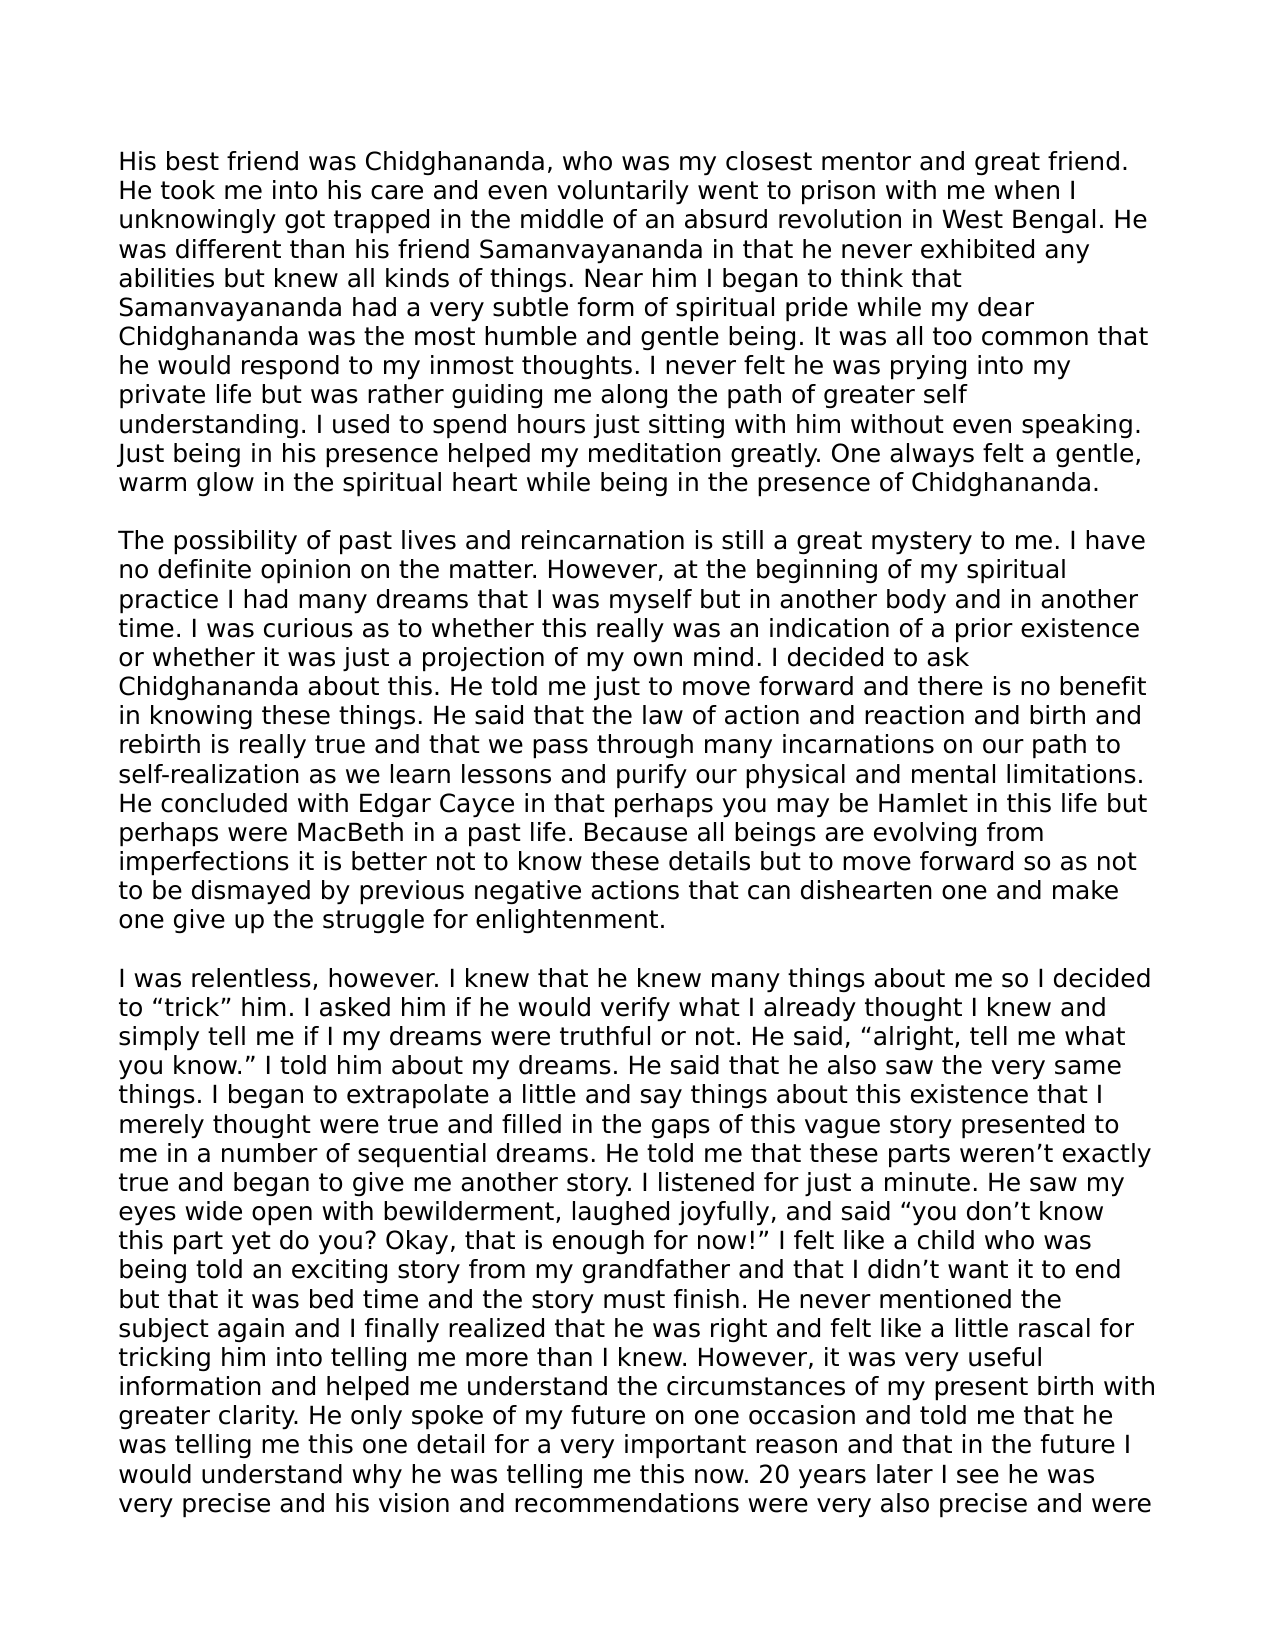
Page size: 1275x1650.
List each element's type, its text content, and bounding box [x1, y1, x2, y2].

text I was relentless, however. I knew that he knew many things about me so I decided to “trick” him. I asked him if he would verify what I already thought I knew and simply tell me if I my dreams were truthful or not. He said, “alright, tell me what you know.” I told him about my dreams. He said that he also saw the very same things. I began to extrapolate a little and say things about this existence that I merely thought were true and filled in the gaps of this vague story presented to me in a number of sequential dreams. He told me that these parts weren’t exactly true and began to give me another story. I listened for just a minute. He saw my eyes wide open with bewilderment, laughed joyfully, and said “you don’t know this part yet do you? Okay, that is enough for now!” I felt like a child who was being told an exciting story from my grandfather and that I didn’t want it to end but that it was bed time and the story must finish. He never mentioned the subject again and I finally realized that he was right and felt like a little rascal for tricking him into telling me more than I knew. However, it was very useful information and helped me understand the circumstances of my present birth with greater clarity. He only spoke of my future on one occasion and told me that he was telling me this one detail for a very important reason and that in the future I would understand why he was telling me this now. 20 years later I see he was very precise and his vision and recommendations were very also precise and were [118, 964, 1157, 1518]
text The possibility of past lives and reincarnation is still a great mystery to me. I have no definite opinion on the matter. However, at the beginning of my spiritual practice I had many dreams that I was myself but in another body and in another time. I was curious as to whether this really was an indication of a prior existence or whether it was just a projection of my own mind. I decided to ask Chidghananda about this. He told me just to move forward and there is no benefit in knowing these things. He said that the law of action and reaction and birth and rebirth is really true and that we pass through many incarnations on our path to self-realization as we learn lessons and purify our physical and mental limitations. He concluded with Edgar Cayce in that perhaps you may be Hamlet in this life but perhaps were MacBeth in a past life. Because all beings are evolving from imperfections it is better not to know these details but to move forward so as not to be dismayed by previous negative actions that can dishearten one and make one give up the struggle for enlightenment. [118, 526, 1157, 935]
text His best friend was Chidghananda, who was my closest mentor and great friend. He took me into his care and even voluntarily went to prison with me when I unknowingly got trapped in the middle of an absurd revolution in West Bengal. He was different than his friend Samanvayananda in that he never exhibited any abilities but knew all kinds of things. Near him I began to think that Samanvayananda had a very subtle form of spiritual pride while my dear Chidghananda was the most humble and gentle being. It was all too common that he would respond to my inmost thoughts. I never felt he was prying into my private life but was rather guiding me along the path of greater self understanding. I used to spend hours just sitting with him without even speaking. Just being in his presence helped my meditation greatly. One always felt a gentle, warm glow in the spiritual heart while being in the presence of Chidghananda. [118, 147, 1157, 497]
